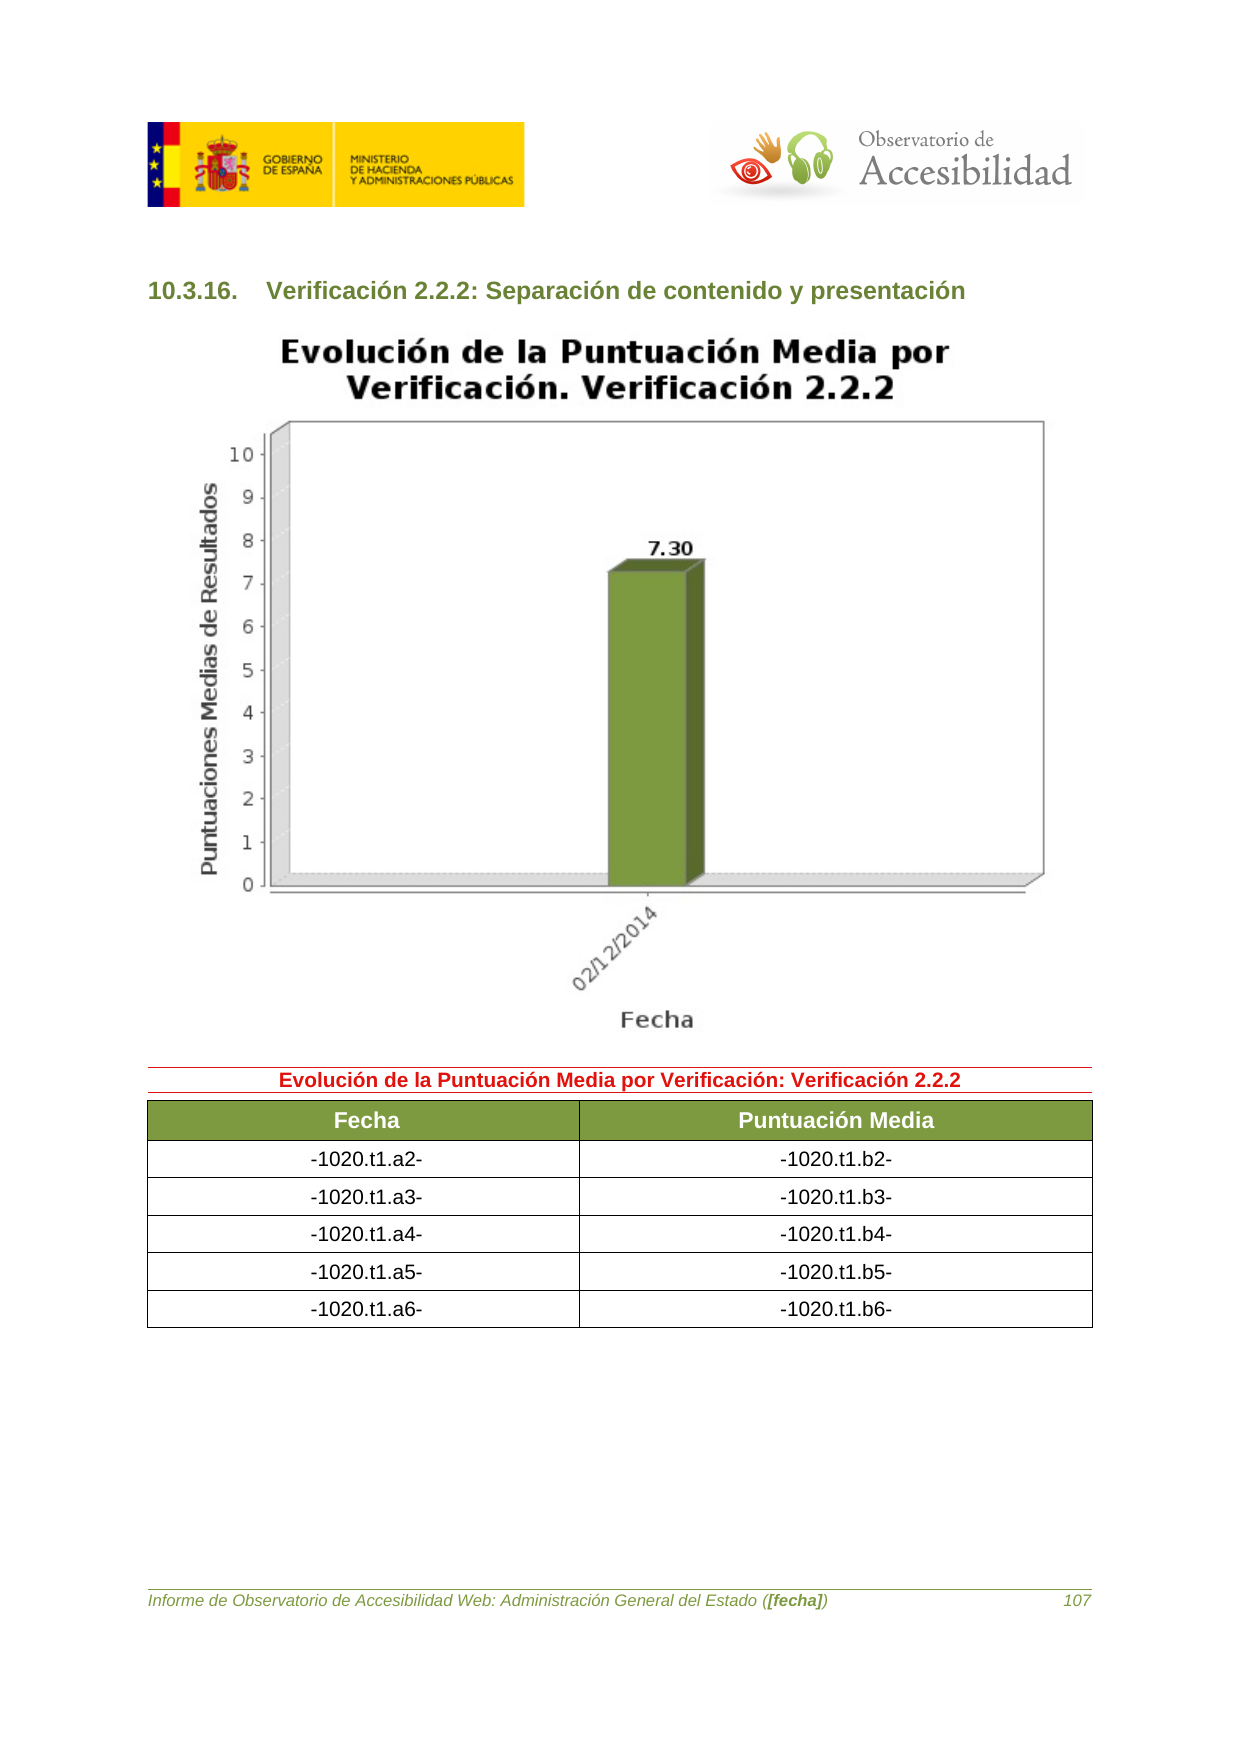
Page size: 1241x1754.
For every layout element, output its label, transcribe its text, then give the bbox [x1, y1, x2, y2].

picture [147, 122, 525, 207]
table_cell -1020.t1.b5- [580, 1253, 1092, 1290]
picture [178, 332, 1062, 1042]
table_cell -1020.t1.a5- [148, 1253, 579, 1290]
table_cell -1020.t1.a4- [148, 1216, 579, 1252]
table_cell -1020.t1.a3- [148, 1178, 579, 1215]
list Verificación 2.2.2: Separación de contenido y presentación [148, 276, 1092, 304]
picture [710, 122, 1086, 205]
table_cell -1020.t1.b6- [580, 1291, 1092, 1327]
table_cell -1020.t1.b4- [580, 1216, 1092, 1252]
table_cell -1020.t1.b2- [580, 1141, 1092, 1177]
table_header Fecha [148, 1101, 579, 1140]
table_cell -1020.t1.b3- [580, 1178, 1092, 1215]
table_cell -1020.t1.a6- [148, 1291, 579, 1327]
text Evolución de la Puntuación Media por Verificación: Verificación 2.2.2 [148, 1068, 1092, 1092]
table_header Puntuación Media [580, 1101, 1092, 1140]
table_cell -1020.t1.a2- [148, 1141, 579, 1177]
